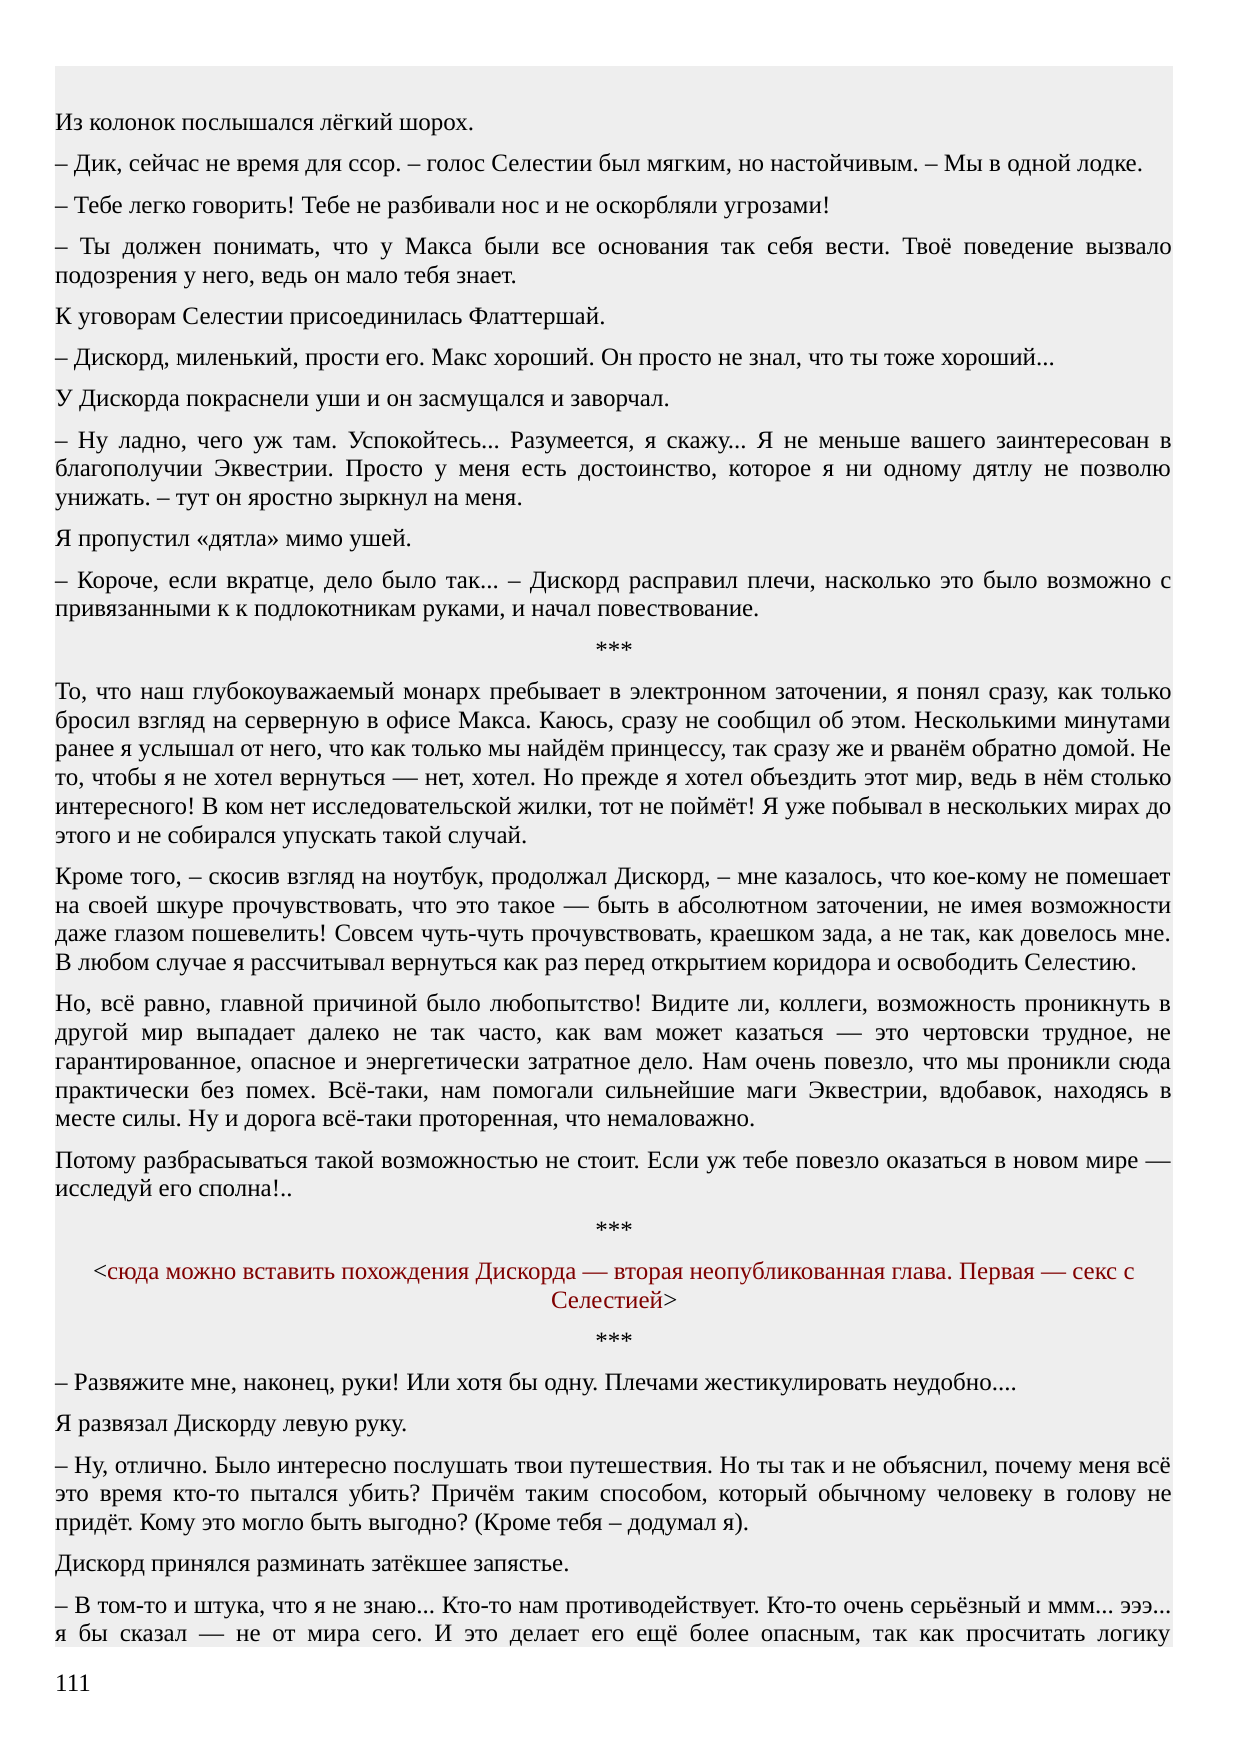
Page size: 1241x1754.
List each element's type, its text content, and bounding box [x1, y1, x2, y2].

text <сюда можно вставить похождения Дискорда — вторая неопубликованная глава. Первая — секс с Селестией> [55, 1256, 1173, 1313]
text – Ты должен понимать, что у Макса были все основания так себя вести. Твоё поведение вызвало подозрения у него, ведь он мало тебя знает. [55, 231, 1173, 288]
text Я пропустил «дятла» мимо ушей. [55, 523, 1173, 552]
text – Ну ладно, чего уж там. Успокойтесь... Разумеется, я скажу... Я не меньше вашего заинтересован в благополучии Эквестрии. Просто у меня есть достоинство, которое я ни одному дятлу не позволю унижать. – тут он яростно зыркнул на меня. [55, 425, 1173, 511]
text Потому разбрасываться такой возможностью не стоит. Если уж тебе повезло оказаться в новом мире — исследуй его сполна!.. [55, 1145, 1173, 1202]
text – Дискорд, миленький, прости его. Макс хороший. Он просто не знал, что ты тоже хороший... [55, 342, 1173, 371]
text Я развязал Дискорду левую руку. [55, 1408, 1173, 1437]
text Дискорд принялся разминать затёкшее запястье. [55, 1548, 1173, 1577]
text То, что наш глубокоуважаемый монарх пребывает в электронном заточении, я понял сразу, как только бросил взгляд на серверную в офисе Макса. Каюсь, сразу не сообщил об этом. Несколькими минутами ранее я услышал от него, что как только мы найдём принцессу, так сразу же и рванём обратно домой. Не то, чтобы я не хотел вернуться — нет, хотел. Но прежде я хотел объездить этот мир, ведь в нём столько интересного! В ком нет исследовательской жилки, тот не поймёт! Я уже побывал в нескольких мирах до этого и не собирался упускать такой случай. [55, 676, 1173, 848]
text – Короче, если вкратце, дело было так... – Дискорд расправил плечи, насколько это было возможно с привязанными к к подлокотникам руками, и начал повествование. [55, 565, 1173, 622]
text Но, всё равно, главной причиной было любопытство! Видите ли, коллеги, возможность проникнуть в другой мир выпадает далеко не так часто, как вам может казаться — это чертовски трудное, не гарантированное, опасное и энергетически затратное дело. Нам очень повезло, что мы проникли сюда практически без помех. Всё-таки, нам помогали сильнейшие маги Эквестрии, вдобавок, находясь в месте силы. Ну и дорога всё-таки проторенная, что немаловажно. [55, 988, 1173, 1132]
text Из колонок послышался лёгкий шорох. [55, 107, 1173, 136]
text – Развяжите мне, наконец, руки! Или хотя бы одну. Плечами жестикулировать неудобно.... [55, 1367, 1173, 1396]
text К уговорам Селестии присоединилась Флаттершай. [55, 301, 1173, 330]
text У Дискорда покраснели уши и он засмущался и заворчал. [55, 383, 1173, 412]
text – В том-то и штука, что я не знаю... Кто-то нам противодействует. Кто-то очень серьёзный и ммм... эээ... я бы сказал — не от мира сего. И это делает его ещё более опасным, так как просчитать логику [55, 1590, 1173, 1647]
text *** [55, 635, 1173, 663]
text – Дик, сейчас не время для ссор. – голос Селестии был мягким, но настойчивым. – Мы в одной лодке. [55, 148, 1173, 177]
text – Тебе легко говорить! Тебе не разбивали нос и не оскорбляли угрозами! [55, 190, 1173, 218]
text *** [55, 1326, 1173, 1355]
text – Ну, отлично. Было интересно послушать твои путешествия. Но ты так и не объяснил, почему меня всё это время кто-то пытался убить? Причём таким способом, который обычному человеку в голову не придёт. Кому это могло быть выгодно? (Кроме тебя – додумал я). [55, 1450, 1173, 1536]
text *** [55, 1215, 1173, 1243]
text Кроме того, – скосив взгляд на ноутбук, продолжал Дискорд, – мне казалось, что кое-кому не помешает на своей шкуре прочувствовать, что это такое — быть в абсолютном заточении, не имея возможности даже глазом пошевелить! Совсем чуть-чуть прочувствовать, краешком зада, а не так, как довелось мне. В любом случае я рассчитывал вернуться как раз перед открытием коридора и освободить Селестию. [55, 861, 1173, 976]
